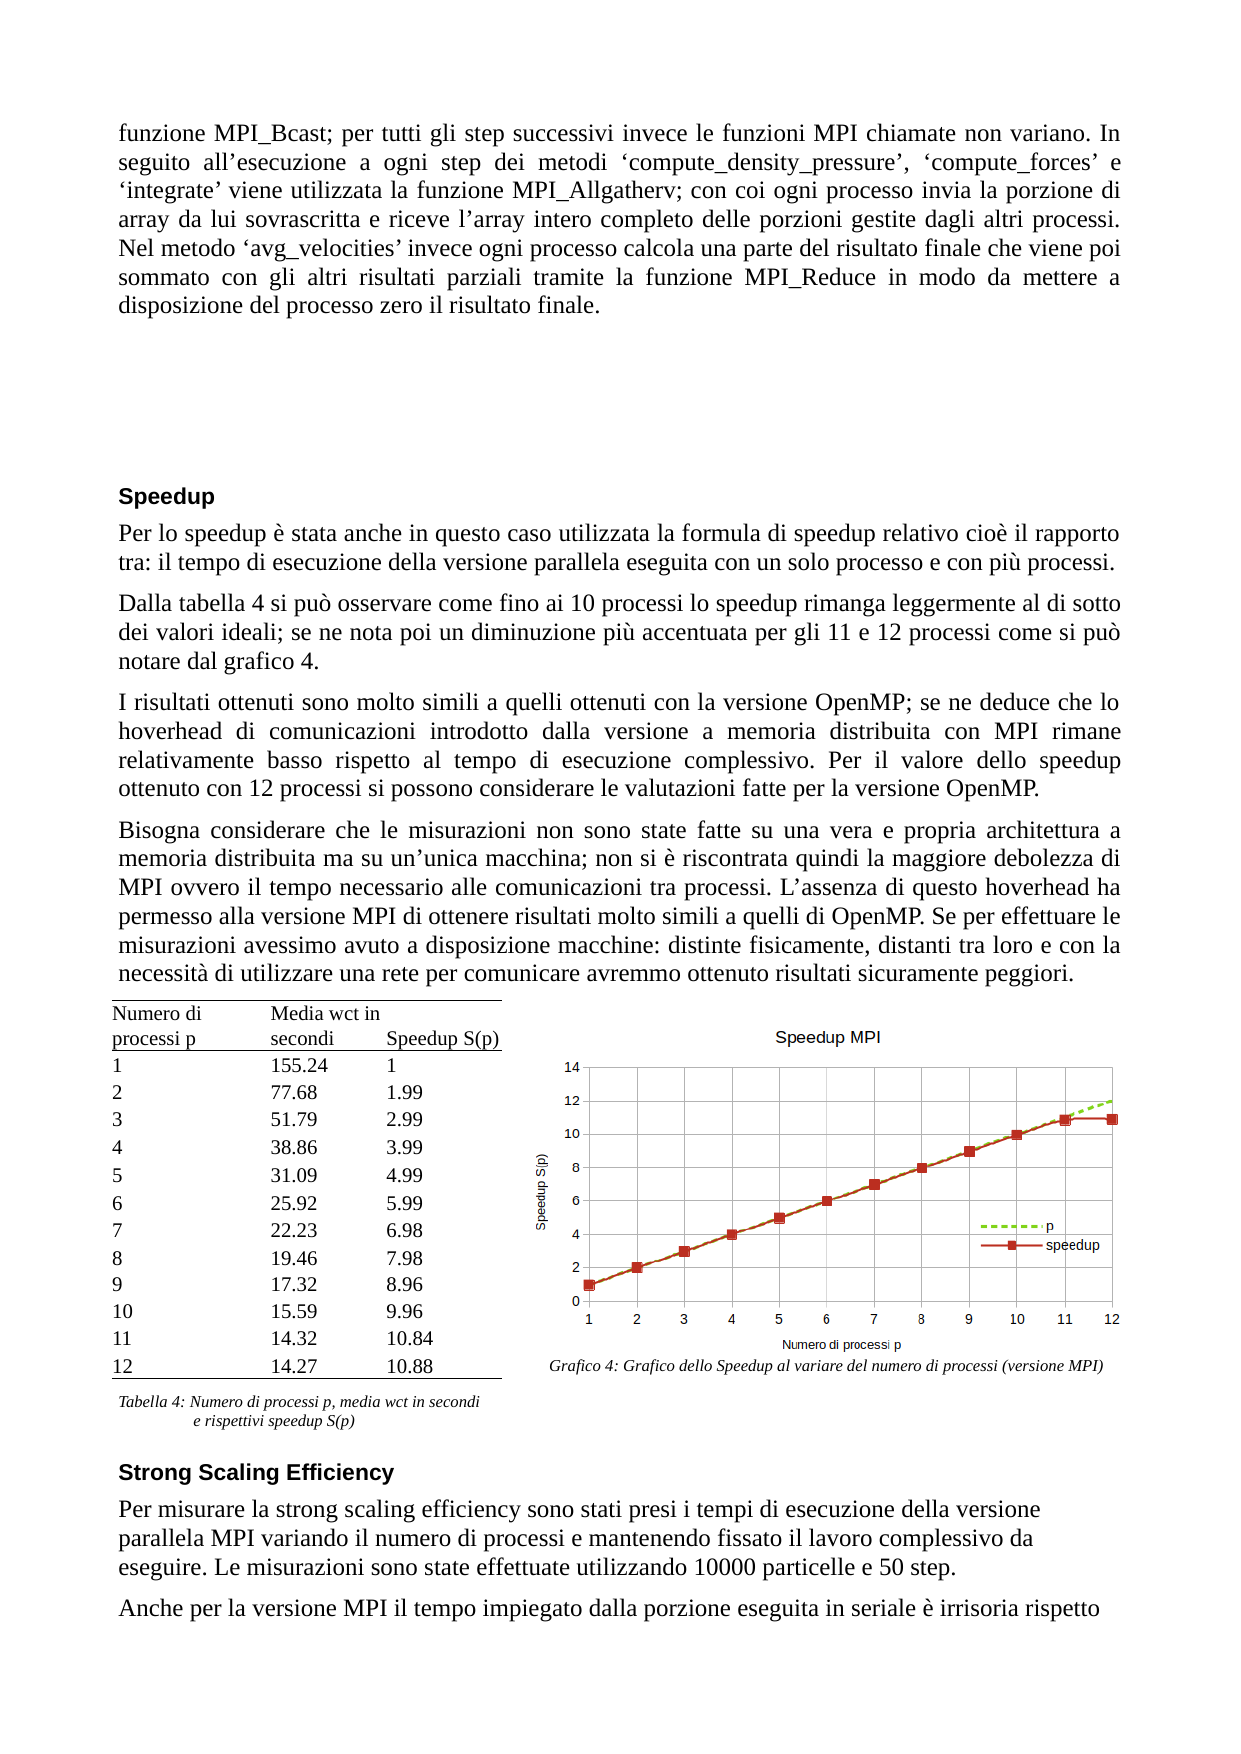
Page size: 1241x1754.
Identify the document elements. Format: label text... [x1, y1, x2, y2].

table_cell 19.46 [270, 1242, 386, 1269]
table_cell 77.68 [270, 1078, 386, 1104]
table_cell 3 [112, 1104, 270, 1131]
text Per misurare la strong scaling efficiency sono stati presi i tempi di esecuzione della versione parallela MPI variando il numero di processi e mantenendo fissato il lavoro complessivo da eseguire. Le misurazioni sono state effettuate utilizzando 10000 particelle e 50 step. [118, 1494, 1122, 1581]
table_cell 38.86 [270, 1131, 386, 1159]
table_cell 5.99 [386, 1187, 502, 1215]
table_cell 2 [112, 1078, 270, 1104]
text Bisogna considerare che le misurazioni non sono state fatte su una vera e propria architettura a memoria distribuita ma su un’unica macchina; non si è riscontrata quindi la maggiore debolezza di MPI ovvero il tempo necessario alle comunicazioni tra processi. L’assenza di questo hoverhead ha permesso alla versione MPI di ottenere risultati molto simili a quelli di OpenMP. Se per effettuare le misurazioni avessimo avuto a disposizione macchine: distinte fisicamente, distanti tra loro e con la necessità di utilizzare una rete per comunicare avremmo ottenuto risultati sicuramente peggiori. [118, 815, 1122, 987]
table_cell 1 [386, 1051, 502, 1077]
table_cell 17.32 [270, 1270, 386, 1296]
text I risultati ottenuti sono molto simili a quelli ottenuti con la versione OpenMP; se ne deduce che lo hoverhead di comunicazioni introdotto dalla versione a memoria distribuita con MPI rimane relativamente basso rispetto al tempo di esecuzione complessivo. Per il valore dello speedup ottenuto con 12 processi si possono considerare le valutazioni fatte per la versione OpenMP. [118, 687, 1122, 802]
table_cell 10.88 [386, 1350, 502, 1378]
table_header Numero di processi p [112, 1001, 270, 1049]
table_cell 4 [112, 1131, 270, 1159]
table_cell 25.92 [270, 1187, 386, 1215]
table_cell 22.23 [270, 1215, 386, 1242]
table_cell 155.24 [270, 1051, 386, 1077]
table_cell 9.96 [386, 1296, 502, 1323]
table_cell 8 [112, 1242, 270, 1269]
table_cell 6.98 [386, 1215, 502, 1242]
table_cell 1 [112, 1051, 270, 1077]
table_cell 14.27 [270, 1350, 386, 1378]
subtitle Speedup [118, 483, 1122, 509]
table_cell 31.09 [270, 1159, 386, 1187]
table_cell 51.79 [270, 1104, 386, 1131]
table_cell 2.99 [386, 1104, 502, 1131]
table_header Numero di processi p [520, 1356, 1134, 1387]
table_cell 4.99 [386, 1159, 502, 1187]
table_cell 6 [112, 1187, 270, 1215]
table_cell 7 [112, 1215, 270, 1242]
table_cell 9 [112, 1270, 270, 1296]
table_header Speedup S(p) [386, 1001, 502, 1049]
table_cell 5 [112, 1159, 270, 1187]
text Anche per la versione MPI il tempo impiegato dalla porzione eseguita in seriale è irrisoria rispetto [118, 1593, 1122, 1622]
table_cell 12 [112, 1350, 270, 1378]
table_cell 3.99 [386, 1131, 502, 1159]
table_cell 10.84 [386, 1323, 502, 1349]
text funzione MPI_Bcast; per tutti gli step successivi invece le funzioni MPI chiamate non variano. In seguito all’esecuzione a ogni step dei metodi ‘compute_density_pressure’, ‘compute_forces’ e ‘integrate’ viene utilizzata la funzione MPI_Allgatherv; con coi ogni processo invia la porzione di array da lui sovrascritta e riceve l’array intero completo delle porzioni gestite dagli altri processi. Nel metodo ‘avg_velocities’ invece ogni processo calcola una parte del risultato finale che viene poi sommato con gli altri risultati parziali tramite la funzione MPI_Reduce in modo da mettere a disposizione del processo zero il risultato finale. [118, 118, 1122, 319]
picture [519, 1009, 1135, 1356]
table_cell 8.96 [386, 1270, 502, 1296]
table_cell 11 [112, 1323, 270, 1349]
text Tabella 4: Numero di processi p, media wct in secondi e rispettivi speedup S(p) [118, 1392, 1122, 1430]
table_cell 15.59 [270, 1296, 386, 1323]
table_cell 7.98 [386, 1242, 502, 1269]
table_cell 1.99 [386, 1078, 502, 1104]
text Per lo speedup è stata anche in questo caso utilizzata la formula di speedup relativo cioè il rapporto tra: il tempo di esecuzione della versione parallela eseguita con un solo processo e con più processi. [118, 518, 1122, 576]
table_cell 14.32 [270, 1323, 386, 1349]
table_cell 10 [112, 1296, 270, 1323]
table_header Media wct in secondi [270, 1001, 386, 1049]
text Dalla tabella 4 si può osservare come fino ai 10 processi lo speedup rimanga leggermente al di sotto dei valori ideali; se ne nota poi un diminuzione più accentuata per gli 11 e 12 processi come si può notare dal grafico 4. [118, 588, 1122, 675]
subtitle Strong Scaling Efficiency [118, 1459, 1122, 1485]
